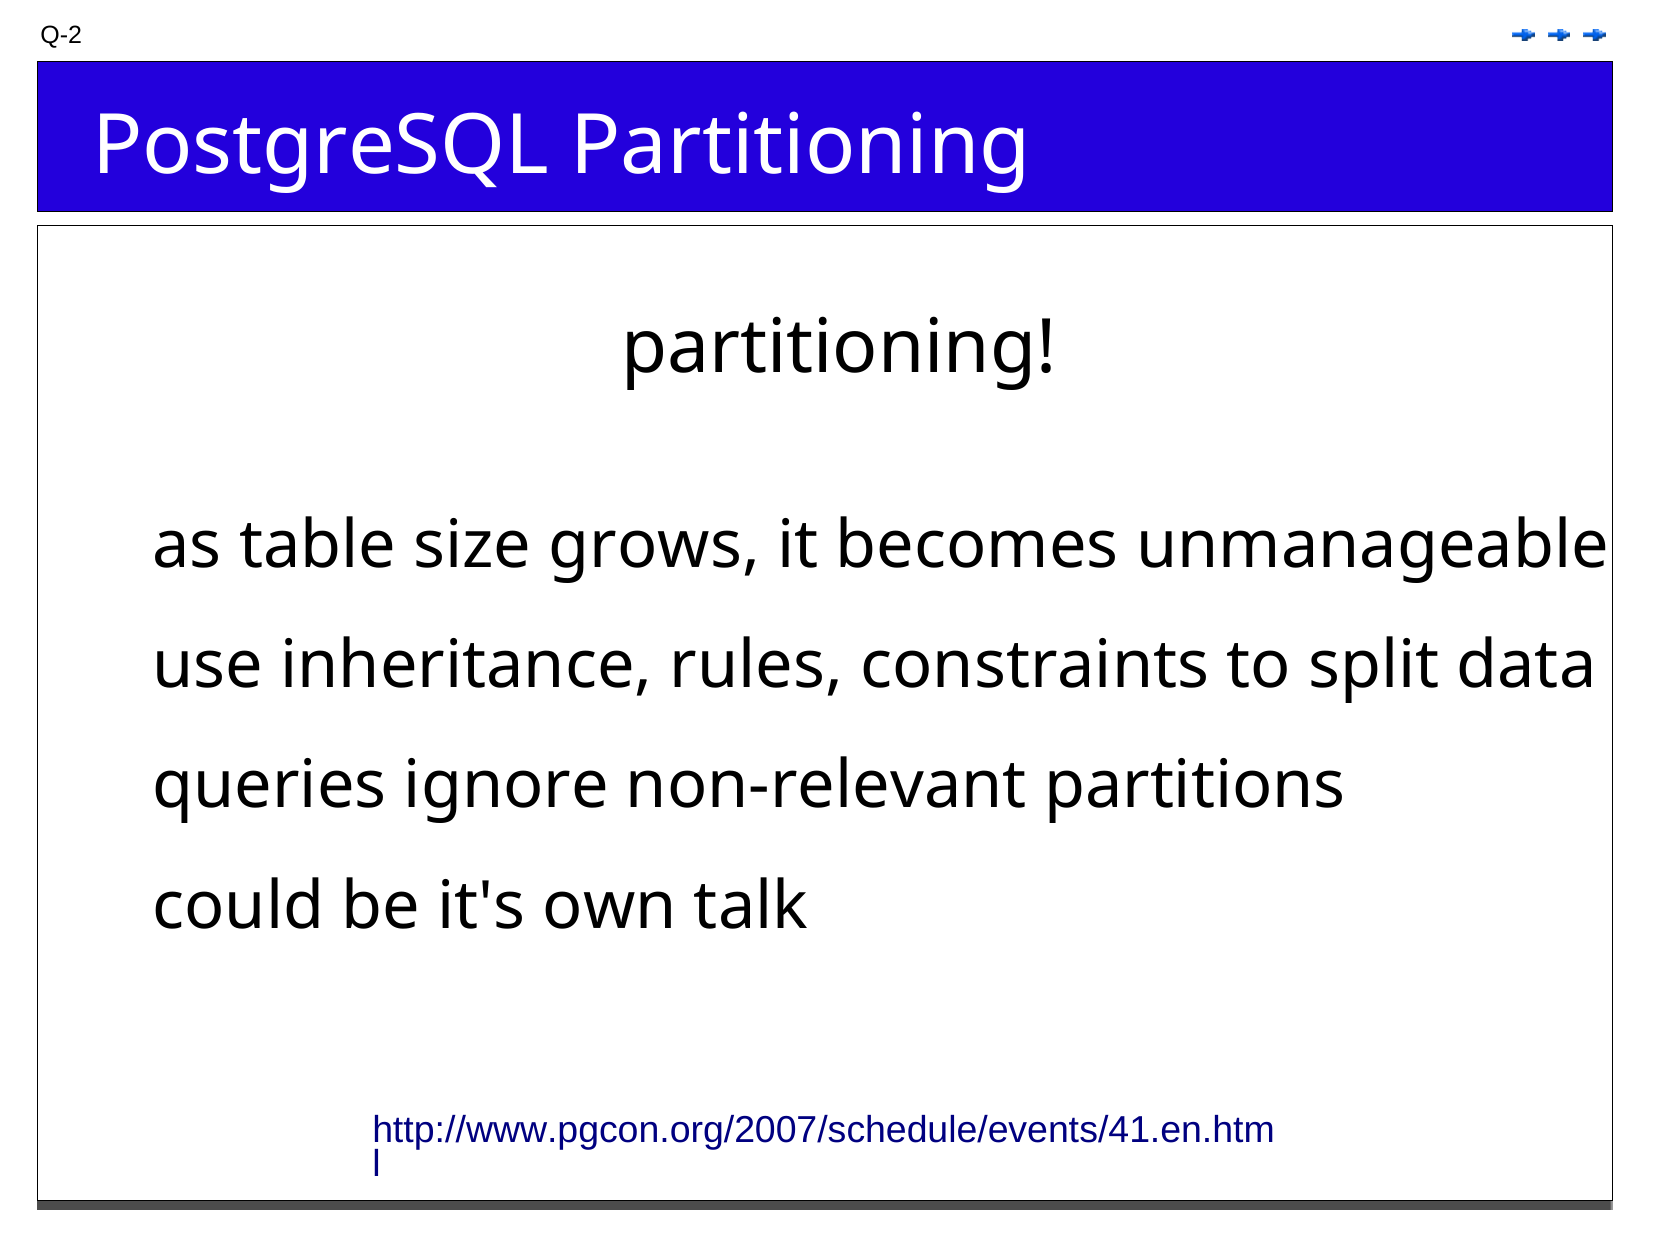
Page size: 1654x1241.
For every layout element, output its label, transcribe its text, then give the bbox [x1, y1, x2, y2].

text_box as table size grows, it becomes unmanageable use inheritance, rules, constraints to split data queries ignore non-relevant partitions could be it's own talk [120, 488, 1530, 914]
text_box partitioning! [606, 284, 1048, 390]
text_box [37, 61, 1613, 212]
picture [1583, 29, 1606, 41]
text_box http://www.pgcon.org/2007/schedule/events/41.en.html [357, 1101, 1297, 1159]
picture [1512, 29, 1535, 41]
text_box Q-2 [25, 13, 188, 70]
text_box [37, 225, 1613, 1201]
picture [1548, 29, 1570, 41]
text_box PostgreSQL Partitioning [77, 77, 978, 193]
